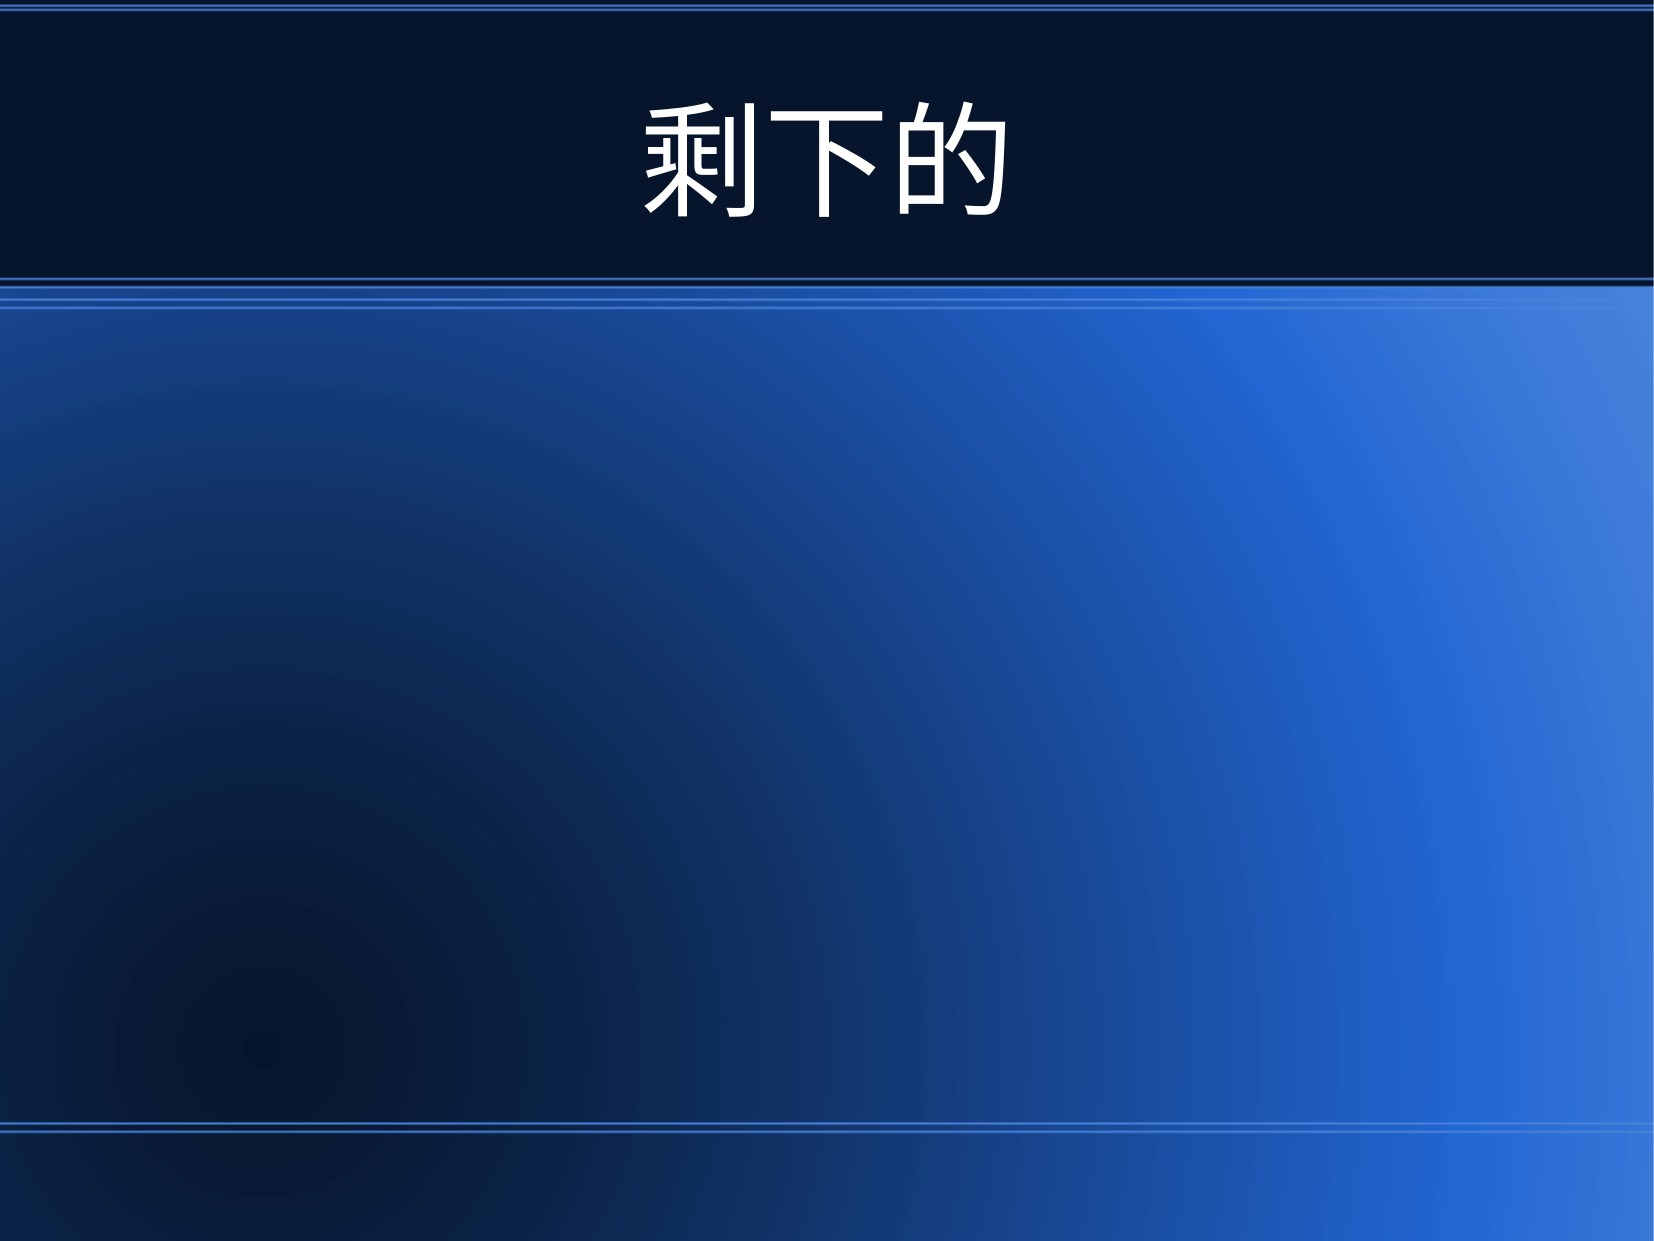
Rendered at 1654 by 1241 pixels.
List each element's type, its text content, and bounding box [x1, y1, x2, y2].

title 剩下的 [82, 49, 1571, 257]
picture [0, 0, 1654, 1241]
